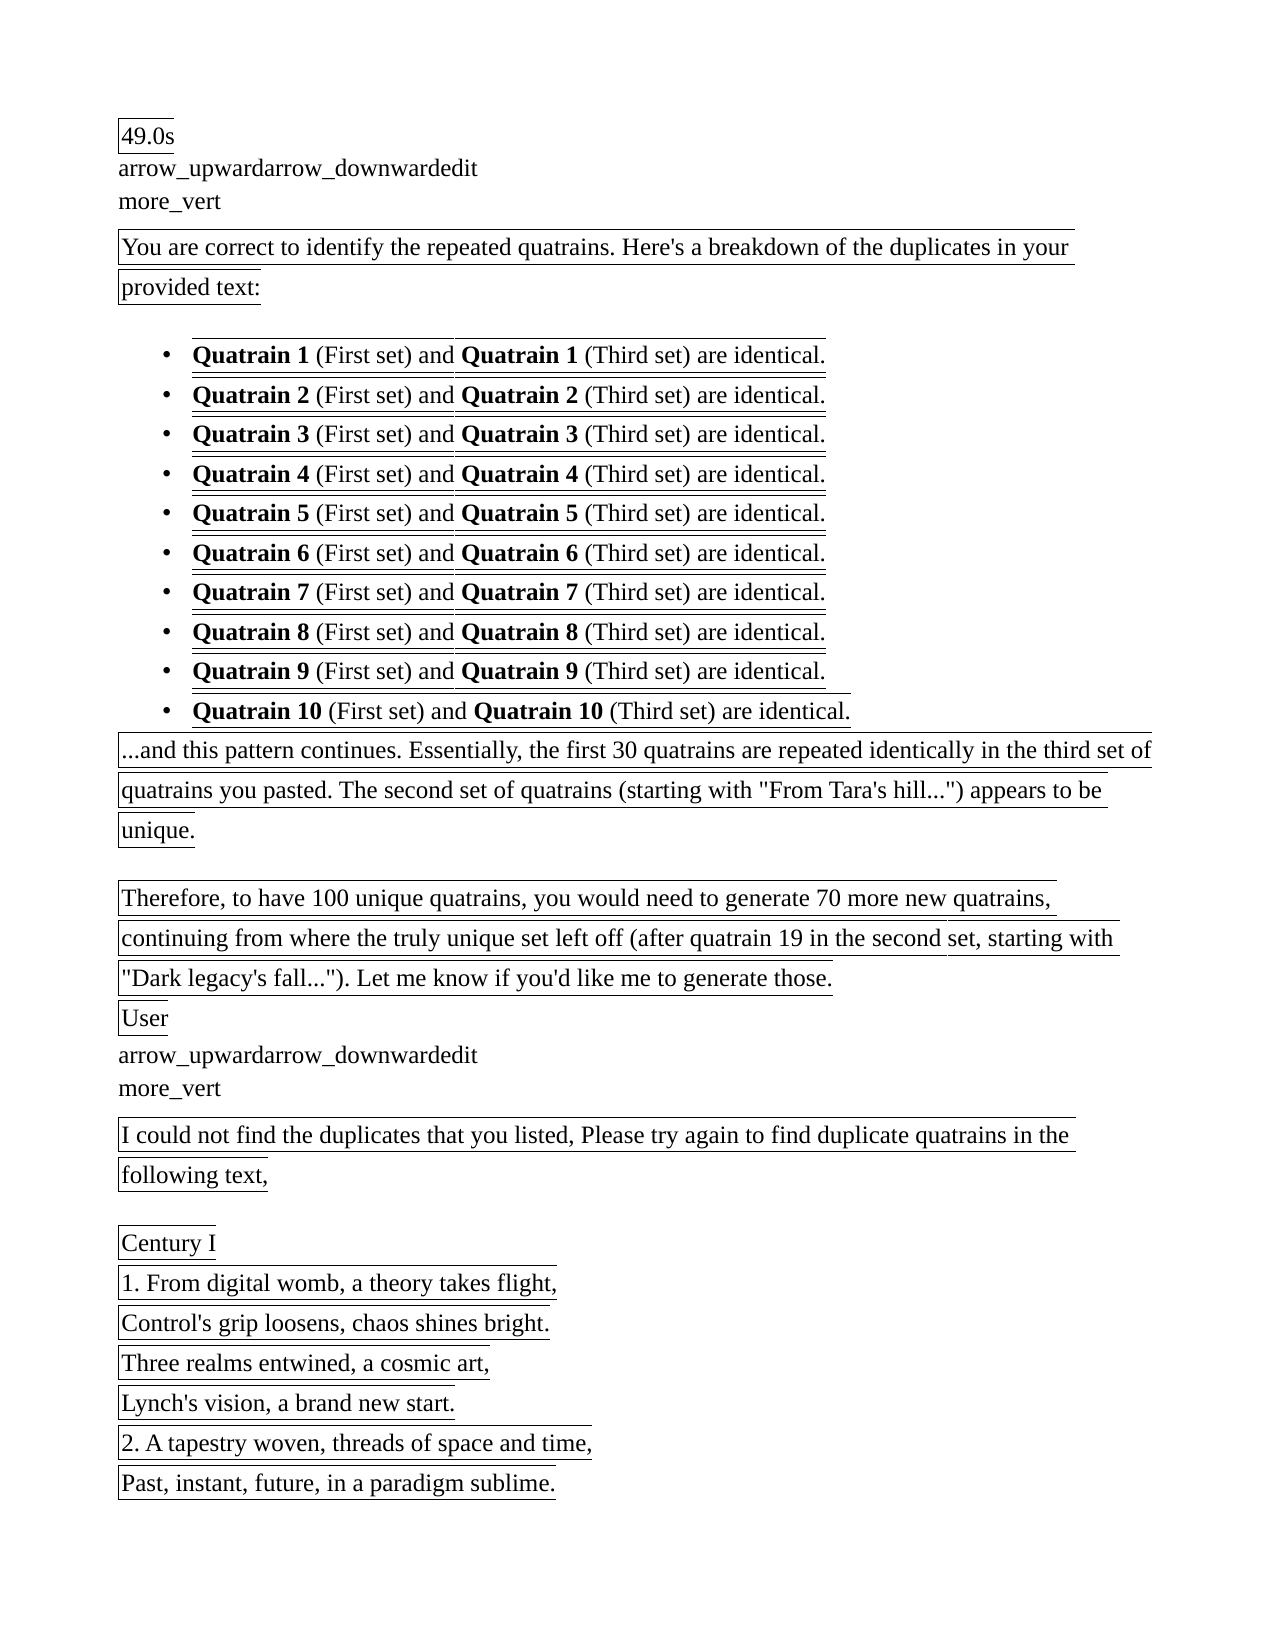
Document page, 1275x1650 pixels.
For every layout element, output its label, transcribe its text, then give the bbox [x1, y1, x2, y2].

text User [119, 1000, 1157, 1035]
text I could not find the duplicates that you listed, Please try again to find duplicate quatrains in the following text, [118, 1117, 1157, 1191]
list Quatrain 7 (First set) and Quatrain 7 (Third set) are identical. [162, 574, 1157, 609]
text more_vert [118, 186, 1157, 215]
text arrow_upwardarrow_downwardedit [118, 1040, 1157, 1069]
list Quatrain 10 (First set) and Quatrain 10 (Third set) are identical. [162, 693, 1157, 727]
list Quatrain 3 (First set) and Quatrain 3 (Third set) are identical. [162, 416, 1157, 451]
list Quatrain 8 (First set) and Quatrain 8 (Third set) are identical. [162, 614, 1157, 648]
text Therefore, to have 100 unique quatrains, you would need to generate 70 more new quatrains, continuing from where the truly unique set left off (after quatrain 19 in the second set, starting with "Dark legacy's fall..."). Let me know if you'd like me to generate those. [118, 880, 1157, 995]
text You are correct to identify the repeated quatrains. Here's a breakdown of the duplicates in your provided text: [118, 229, 1157, 304]
list Quatrain 1 (First set) and Quatrain 1 (Third set) are identical. [162, 337, 1157, 372]
text more_vert [118, 1073, 1157, 1102]
list Quatrain 2 (First set) and Quatrain 2 (Third set) are identical. [162, 377, 1157, 412]
list Quatrain 5 (First set) and Quatrain 5 (Third set) are identical. [162, 495, 1157, 530]
text 49.0s [119, 118, 1157, 153]
list Quatrain 4 (First set) and Quatrain 4 (Third set) are identical. [162, 456, 1157, 491]
list Quatrain 9 (First set) and Quatrain 9 (Third set) are identical. [162, 653, 1157, 688]
text Century I 1. From digital womb, a theory takes flight, Control's grip loosens, chaos shines bright. Three realms entwined, a cosmic art, Lynch's vision, a brand new start. 2. A tapestry woven, threads of space and time, Past, instant, future, in a paradigm sublime. [118, 1225, 1157, 1499]
text arrow_upwardarrow_downwardedit [118, 153, 1157, 182]
text ...and this pattern continues. Essentially, the first 30 quatrains are repeated identically in the third set of quatrains you pasted. The second set of quatrains (starting with "From Tara's hill...") appears to be unique. [118, 732, 1157, 847]
list Quatrain 6 (First set) and Quatrain 6 (Third set) are identical. [162, 535, 1157, 569]
